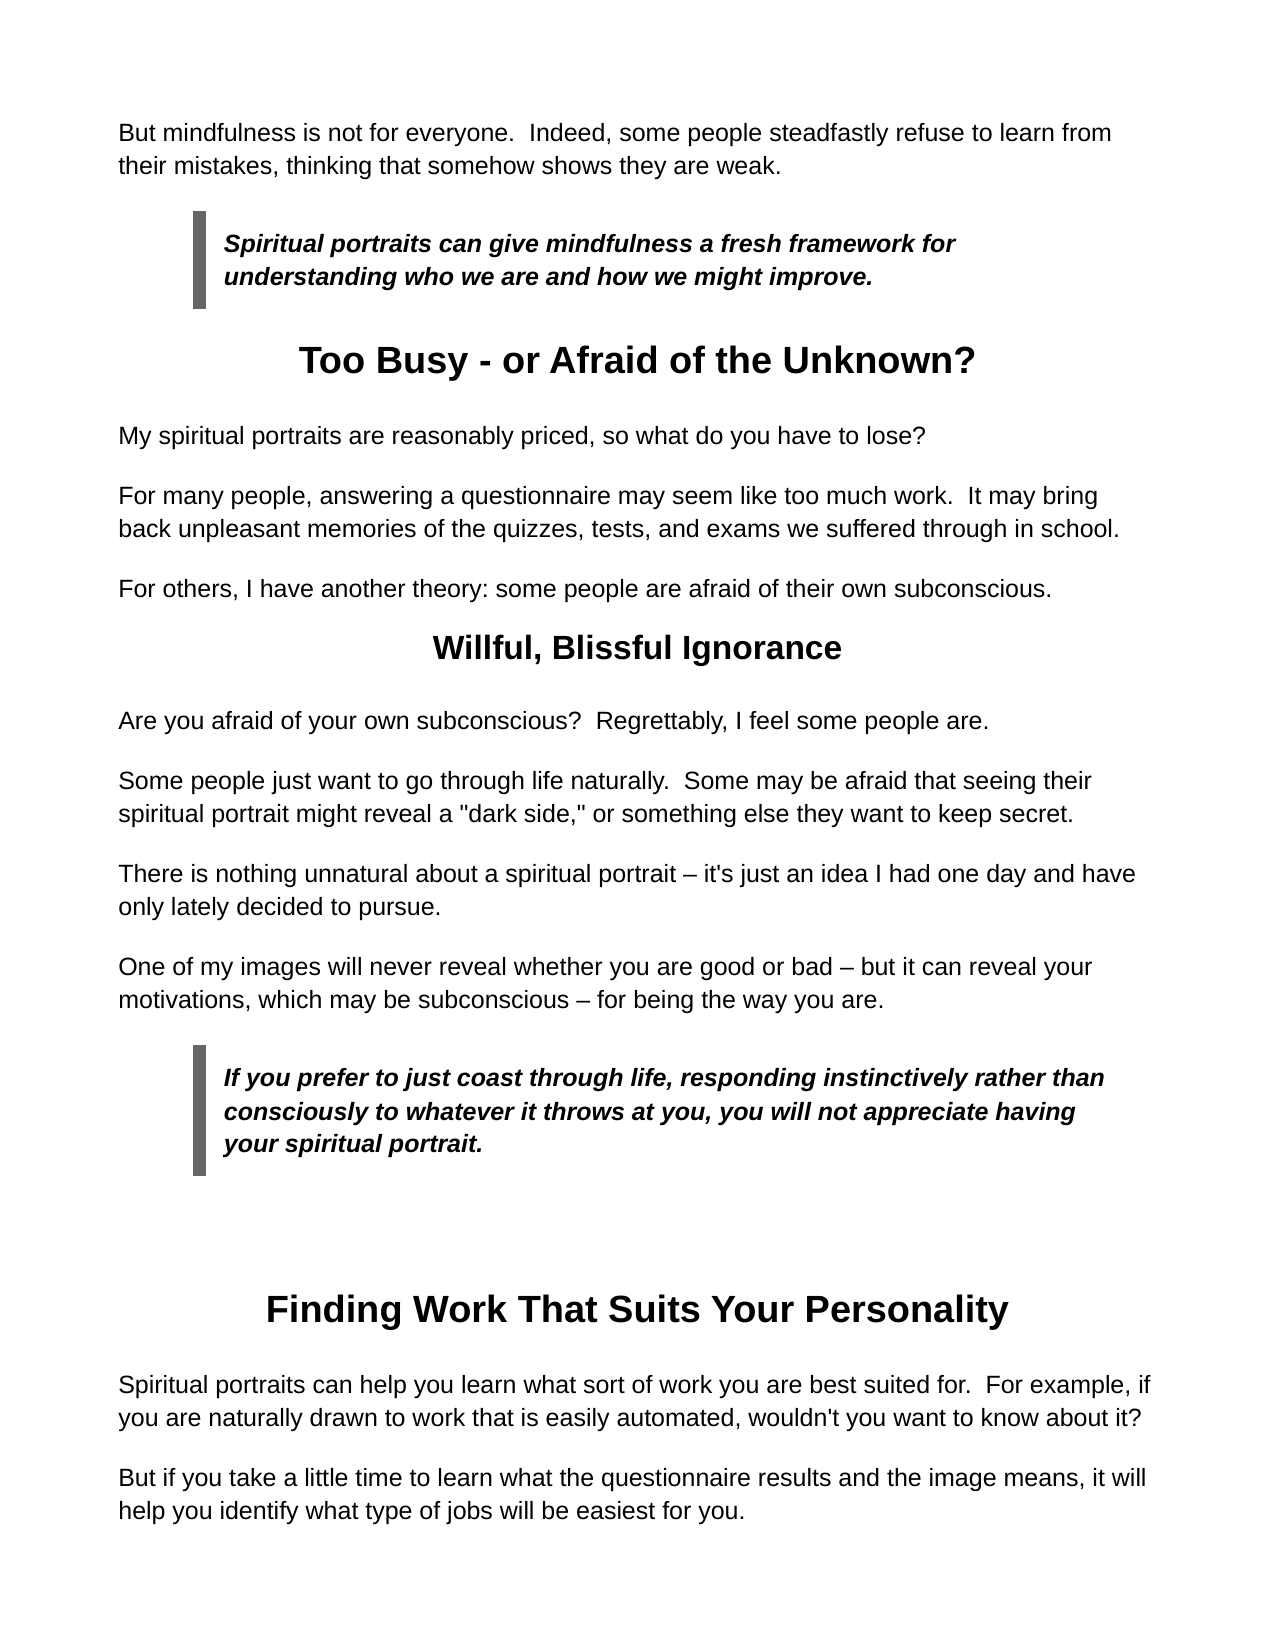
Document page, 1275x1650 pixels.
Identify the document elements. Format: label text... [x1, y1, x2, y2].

text For others, I have another theory: some people are afraid of their own subconscious. [118, 574, 1157, 603]
text Some people just want to go through life naturally. Some may be afraid that seeing their spiritual portrait might reveal a "dark side," or something else they want to keep secret. [118, 766, 1157, 828]
text For many people, answering a questionnaire may seem like too much work. It may bring back unpleasant memories of the quizzes, tests, and exams we suffered through in school. [118, 481, 1157, 543]
subtitle Finding Work That Suits Your Personality [118, 1287, 1157, 1330]
text Are you afraid of your own subconscious? Regrettably, I feel some people are. [118, 706, 1157, 735]
text But mindfulness is not for everyone. Indeed, some people steadfastly refuse to learn from their mistakes, thinking that somehow shows they are weak. [118, 118, 1157, 180]
text Spiritual portraits can help you learn what sort of work you are best suited for. For example, if you are naturally drawn to work that is easily automated, wouldn't you want to know about it? [118, 1370, 1157, 1432]
text My spiritual portraits are reasonably priced, so what do you have to lose? [118, 421, 1157, 450]
text There is nothing unnatural about a spiritual portrait – it's just an idea I had one day and have only lately decided to pursue. [118, 859, 1157, 921]
subtitle Too Busy - or Afraid of the Unknown? [118, 338, 1157, 382]
text If you prefer to just coast through life, responding instinctively rather than consciously to whatever it throws at you, you will not appreciate having your spiritual portrait. [206, 1045, 1157, 1176]
text One of my images will never reveal whether you are good or bad – but it can reveal your motivations, which may be subconscious – for being the way you are. [118, 952, 1157, 1014]
text But if you take a little time to learn what the questionnaire results and the image means, it will help you identify what type of jobs will be easiest for you. [118, 1463, 1157, 1524]
subtitle Willful, Blissful Ignorance [118, 628, 1157, 667]
text Spiritual portraits can give mindfulness a fresh framework for understanding who we are and how we might improve. [206, 211, 1157, 309]
